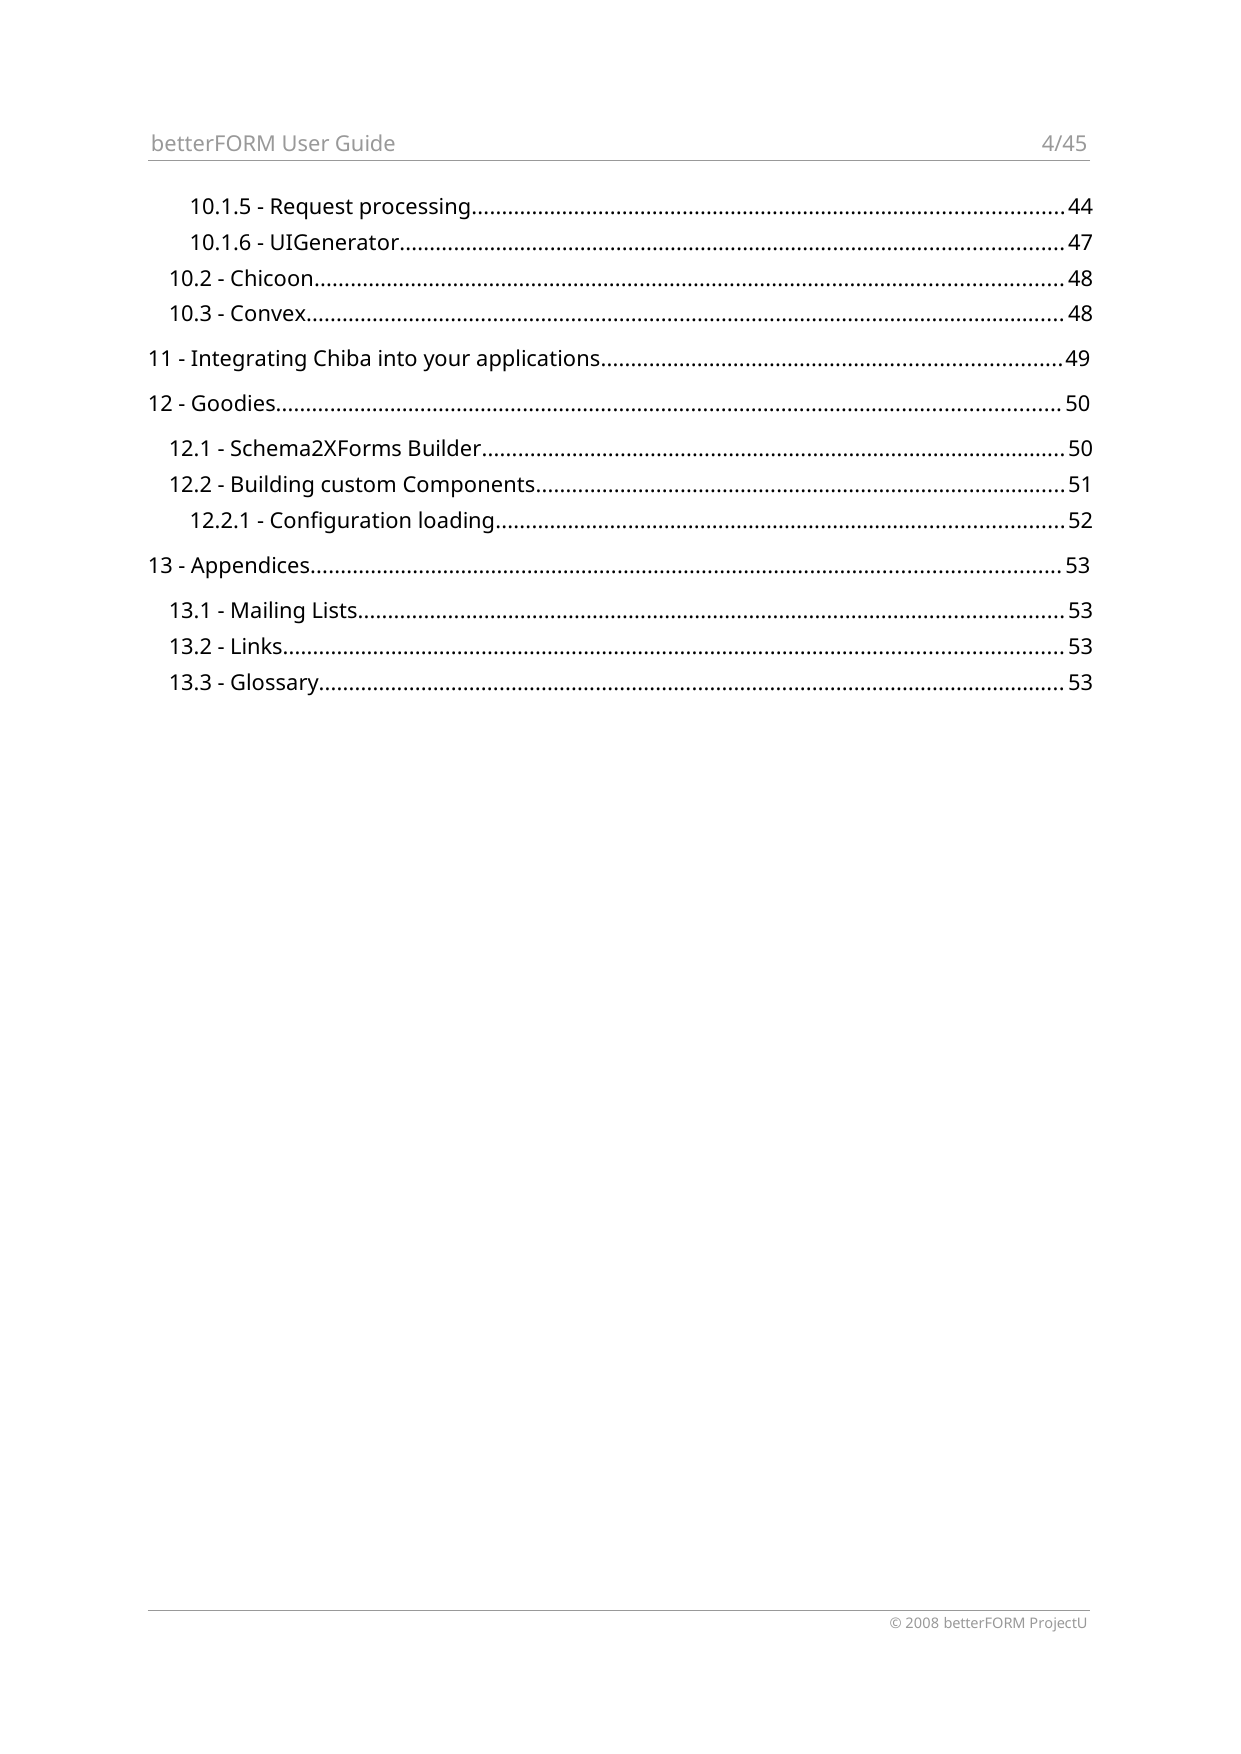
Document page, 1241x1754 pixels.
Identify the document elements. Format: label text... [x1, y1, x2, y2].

text 13.2 - Links 53 [168, 631, 1093, 661]
text 13.1 - Mailing Lists 53 [168, 595, 1093, 625]
text 12.2.1 - Configuration loading 52 [189, 505, 1093, 535]
text 10.1.6 - UIGenerator 47 [189, 226, 1093, 256]
text 11 - Integrating Chiba into your applications 49 [148, 343, 1090, 373]
text 12.1 - Schema2XForms Builder 50 [168, 433, 1093, 463]
text 10.2 - Chicoon 48 [168, 262, 1093, 292]
text 12.2 - Building custom Components 51 [168, 469, 1093, 499]
text 13 - Appendices 53 [148, 550, 1090, 580]
text 10.1.5 - Request processing 44 [189, 191, 1093, 221]
text 10.3 - Convex 48 [168, 298, 1093, 328]
text 12 - Goodies 50 [148, 388, 1090, 418]
text 13.3 - Glossary 53 [168, 667, 1093, 697]
